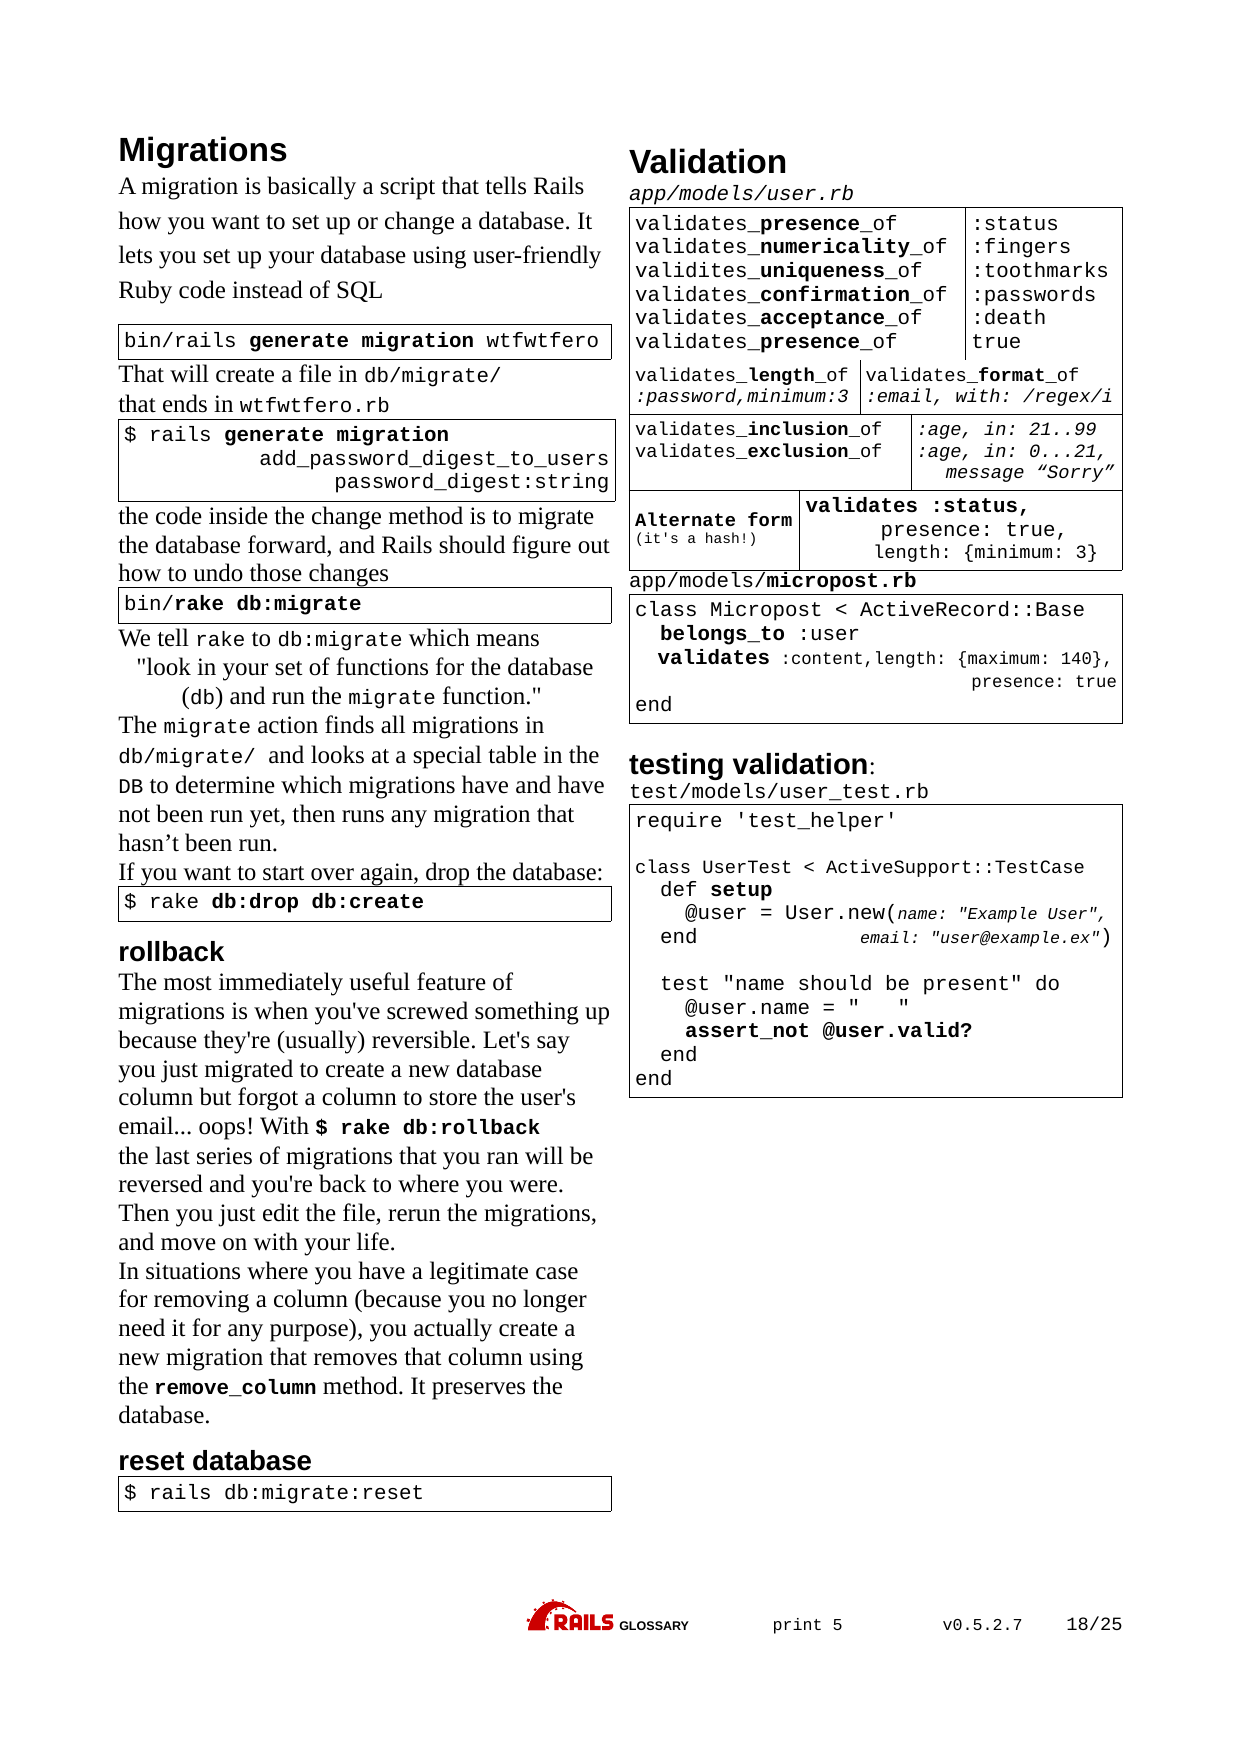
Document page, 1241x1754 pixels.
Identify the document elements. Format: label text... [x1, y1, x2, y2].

table_header :status :fingers :toothmarks :passwords :death true [966, 208, 1122, 360]
table_header $ rails db:migrate:reset [119, 1477, 611, 1511]
table_header require 'test_helper' class UserTest < ActiveSupport::TestCase def setup @user = User.new(name: "Example User", end email: "user@example.ex") test "name should be present" do @user.name = " " assert_not @user.valid? end end [630, 805, 1122, 1097]
table_cell validates_length_of :password,minimum:3 [630, 360, 860, 414]
table_header $ rails generate migration add_password_digest_to_users password_digest:string [119, 420, 615, 501]
text the code inside the change method is to migrate the database forward, and Rails should figure out how to undo those changes [118, 502, 611, 587]
subtitle rollback [118, 936, 611, 967]
table_header bin/rails generate migration wtfwtfero [119, 325, 611, 359]
text In situations where you have a legitimate case for removing a column (because you no longer need it for any purpose), you actually create a new migration that removes that column using the remove_column method. It preserves the database. [118, 1256, 611, 1429]
text that ends in wtfwtfero.rb [118, 389, 611, 418]
table_cell validates_format_of :email, with: /regex/i [861, 360, 1122, 414]
text A migration is basically a script that tells Rails how you want to set up or change a database. It lets you set up your database using user-friendly Ruby code instead of SQL [118, 171, 611, 304]
text The most immediately useful feature of migrations is when you've screwed something up because they're (usually) reversible. Let's say you just migrated to create a new database column but forgot a column to store the user's email... oops! With $ rake db:rollback [118, 967, 611, 1141]
text test/models/user_test.rb [629, 781, 1122, 804]
subtitle reset database [118, 1444, 611, 1476]
text If you want to start over again, drop the database: [118, 857, 611, 886]
text We tell rake to db:migrate which means [118, 624, 611, 652]
table_header bin/rake db:migrate [119, 588, 611, 622]
text That will create a file in db/migrate/ [118, 360, 611, 389]
table_header Alternate form (it's a hash!) [630, 491, 799, 570]
text app/models/user.rb [629, 183, 1122, 207]
table_header class Micropost < ActiveRecord::Base belongs_to :user validates :content,length: {maximum: 140}, presence: true end [630, 595, 1122, 723]
table_header $ rake db:drop db:create [119, 887, 611, 921]
text testing validation: [629, 747, 1122, 781]
table_header validates :status, presence: true, length: {minimum: 3} [800, 491, 1122, 570]
text "look in your set of functions for the database (db) and run the migrate function." [118, 652, 611, 711]
text The migrate action finds all migrations in db/migrate/ and looks at a special table in the DB to determine which migrations have and have not been run yet, then runs any migration that hasn’t been run. [118, 711, 611, 857]
text the last series of migrations that you ran will be reversed and you're back to where you were. Then you just edit the file, rerun the migrations, and move on with your life. [118, 1141, 611, 1256]
subtitle Migrations [118, 130, 611, 168]
table_cell validates_inclusion_of validates_exclusion_of [630, 415, 911, 489]
table_header validates_presence_of validates_numericality_of validites_uniqueness_of validates_confirmation_of validates_acceptance_of validates_presence_of [630, 208, 965, 360]
text app/models/micropost.rb [629, 571, 1122, 593]
subtitle Validation [629, 142, 1122, 180]
table_cell :age, in: 21..99 :age, in: 0...21, message “Sorry” [912, 415, 1122, 489]
